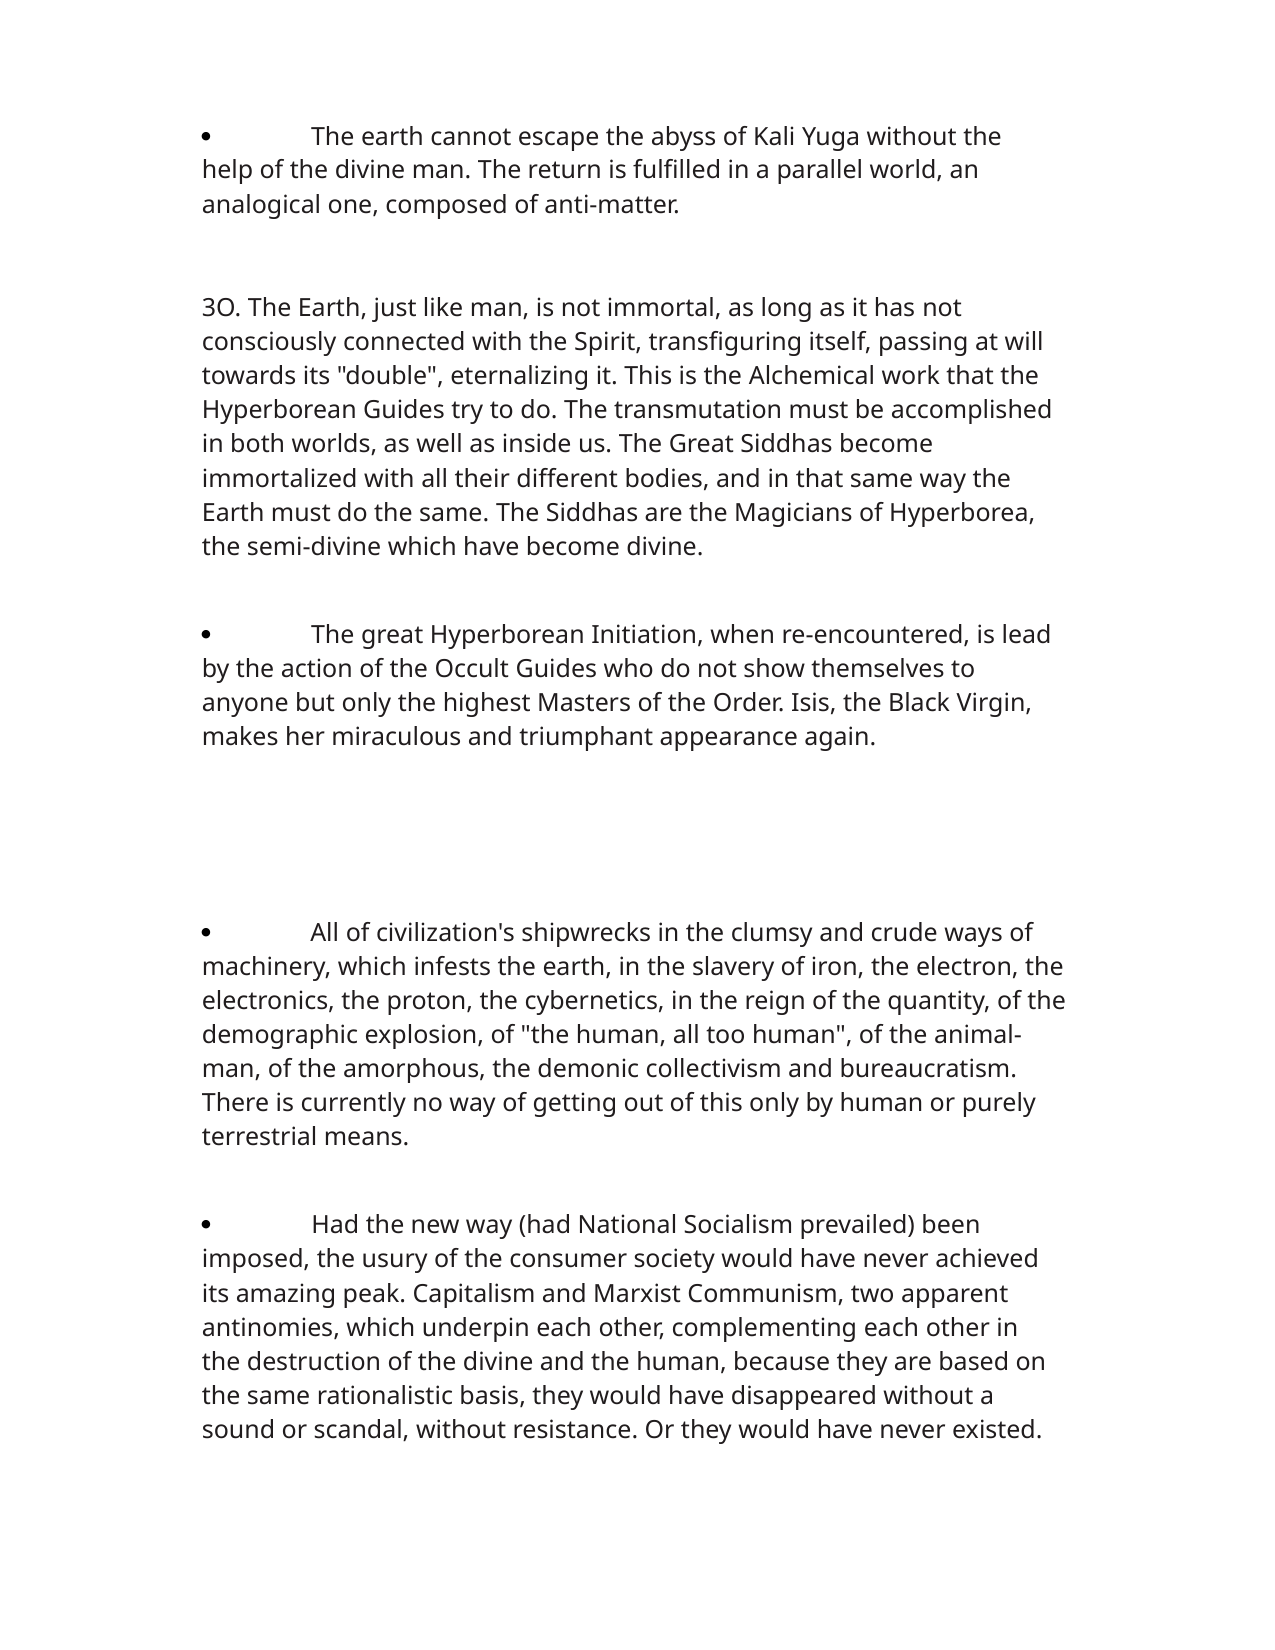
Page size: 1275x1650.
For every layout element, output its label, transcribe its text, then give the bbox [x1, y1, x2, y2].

list All of civilization's shipwrecks in the clumsy and crude ways of machinery, which infests the earth, in the slavery of iron, the electron, the electronics, the proton, the cybernetics, in the reign of the quantity, of the demographic explosion, of "the human, all too human", of the animal-man, of the amorphous, the demonic collectivism and bureaucratism. There is currently no way of getting out of this only by human or purely terrestrial means. [202, 915, 1068, 1153]
text 3O. The Earth, just like man, is not immortal, as long as it has not consciously connected with the Spirit, transfiguring itself, passing at will towards its "double", eternalizing it. This is the Alchemical work that the Hyperborean Guides try to do. The transmutation must be accomplished in both worlds, as well as inside us. The Great Siddhas become immortalized with all their different bodies, and in that same way the Earth must do the same. The Siddhas are the Magicians of Hyperborea, the semi-divine which have become divine. [202, 290, 1066, 562]
list Had the new way (had National Socialism prevailed) been imposed, the usury of the consumer society would have never achieved its amazing peak. Capitalism and Marxist Communism, two apparent antinomies, which underpin each other, complementing each other in the destruction of the divine and the human, because they are based on the same rationalistic basis, they would have disappeared without a sound or scandal, without resistance. Or they would have never existed. [202, 1207, 1047, 1446]
list The earth cannot escape the abyss of Kali Yuga without the help of the divine man. The return is fulfilled in a parallel world, an analogical one, composed of anti-matter. [202, 118, 1046, 220]
list The great Hyperborean Initiation, when re-encountered, is lead by the action of the Occult Guides who do not show themselves to anyone but only the highest Masters of the Order. Isis, the Black Virgin, makes her miraculous and triumphant appearance again. [202, 616, 1058, 752]
